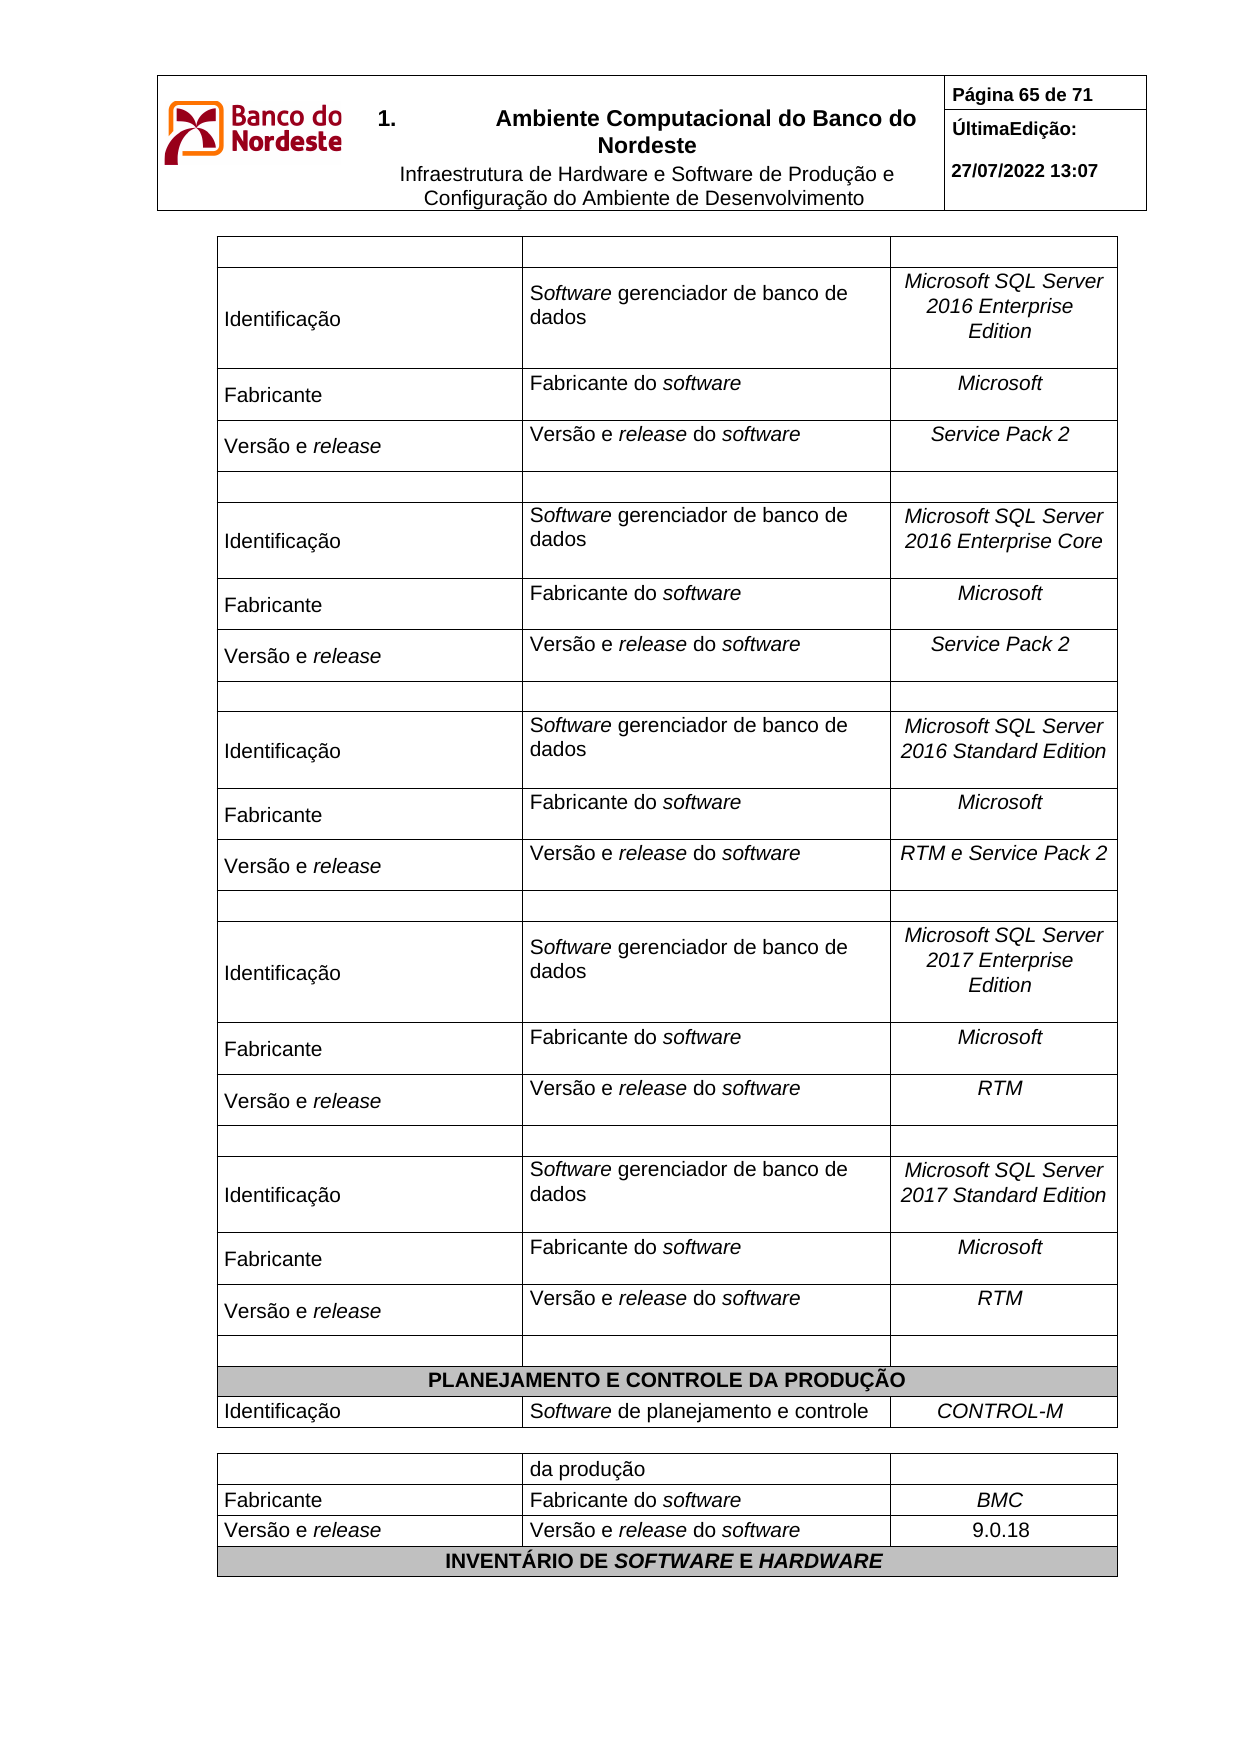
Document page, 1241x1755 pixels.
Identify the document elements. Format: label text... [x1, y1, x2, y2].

table_cell [428, 579, 522, 629]
table_cell Identificação [218, 1397, 428, 1427]
table_cell [218, 1367, 428, 1396]
table_cell Versão e release [218, 630, 428, 681]
table_cell [218, 1126, 428, 1156]
table_cell Microsoft SQL Server 2017 Enterprise Edition [891, 922, 1117, 1022]
table_cell Software gerenciador de banco de dados [523, 922, 890, 1022]
table_cell [218, 1336, 428, 1366]
table_cell Versão e release [218, 840, 428, 890]
table_cell [218, 891, 428, 921]
table_cell Fabricante do software [523, 579, 890, 629]
table_cell Fabricante do software [523, 1485, 890, 1515]
table_cell Fabricante [218, 1023, 428, 1074]
table_cell Microsoft SQL Server 2016 Standard Edition [891, 712, 1117, 787]
table_cell Versão e release [218, 1075, 428, 1125]
table_cell [428, 1285, 522, 1335]
table_cell [218, 472, 428, 502]
table_cell [428, 503, 522, 578]
table_header [218, 1454, 522, 1484]
table_cell Versão e release [218, 1285, 428, 1335]
table_cell [428, 712, 522, 787]
table_cell Fabricante [218, 1485, 522, 1515]
table_cell Identificação [218, 1157, 428, 1232]
table_header [891, 1454, 1117, 1484]
table_cell Microsoft SQL Server 2016 Enterprise Core [891, 503, 1117, 578]
table_cell [891, 1126, 1117, 1156]
table_cell Versão e release do software [523, 1285, 890, 1335]
table_cell Versão e release [218, 421, 428, 471]
table_cell RTM [891, 1075, 1117, 1125]
table_cell Microsoft [891, 1023, 1117, 1074]
table_cell Software gerenciador de banco de dados [523, 268, 890, 368]
table_cell [428, 1397, 522, 1427]
table_cell [428, 1023, 522, 1074]
table_cell Versão e release [218, 1516, 522, 1546]
table_cell [428, 840, 522, 890]
table_cell Software gerenciador de banco de dados [523, 503, 890, 578]
table_cell [891, 1336, 1117, 1366]
table_cell Microsoft [891, 1233, 1117, 1283]
table_cell [428, 682, 522, 711]
table_cell Service Pack 2 [891, 421, 1117, 471]
table_cell Fabricante do software [523, 1023, 890, 1074]
table_cell Software gerenciador de banco de dados [523, 1157, 890, 1232]
table_cell Software de planejamento e controle [523, 1397, 890, 1427]
table_cell Microsoft SQL Server 2016 Enterprise Edition [891, 268, 1117, 368]
table_cell [428, 1126, 522, 1156]
table_cell [428, 268, 522, 368]
table_cell [428, 630, 522, 681]
table_cell Identificação [218, 503, 428, 578]
table_cell Microsoft [891, 369, 1117, 419]
table_cell Microsoft SQL Server 2017 Standard Edition [891, 1157, 1117, 1232]
table_cell Microsoft [891, 579, 1117, 629]
table_cell PLANEJAMENTO E CONTROLE DA PRODUÇÃO [428, 1367, 1117, 1396]
table_cell [523, 891, 890, 921]
table_cell [523, 472, 890, 502]
table_cell [428, 1157, 522, 1232]
table_cell [428, 369, 522, 419]
table_cell Versão e release do software [523, 1516, 890, 1546]
table_cell [428, 472, 522, 502]
table_cell Fabricante [218, 1233, 428, 1283]
table_cell [218, 237, 428, 267]
table_cell [523, 237, 890, 267]
table_cell Identificação [218, 268, 428, 368]
table_cell Fabricante do software [523, 789, 890, 839]
table_cell CONTROL-M [891, 1397, 1117, 1427]
table_cell BMC [891, 1485, 1117, 1515]
table_cell Identificação [218, 922, 428, 1022]
table_cell [428, 237, 522, 267]
table_cell Fabricante [218, 579, 428, 629]
table_cell [523, 1126, 890, 1156]
table_cell Fabricante do software [523, 1233, 890, 1283]
table_cell Fabricante do software [523, 369, 890, 419]
table_cell INVENTÁRIO DE SOFTWARE E HARDWARE [218, 1547, 1117, 1576]
table_cell Versão e release do software [523, 630, 890, 681]
table_cell Fabricante [218, 369, 428, 419]
table_cell [218, 682, 428, 711]
table_cell [428, 789, 522, 839]
table_cell [891, 237, 1117, 267]
table_cell [891, 472, 1117, 502]
table_cell Versão e release do software [523, 840, 890, 890]
table_cell Fabricante [218, 789, 428, 839]
table_cell Service Pack 2 [891, 630, 1117, 681]
table_cell [428, 1233, 522, 1283]
table_cell [428, 1336, 522, 1366]
table_cell 9.0.18 [891, 1516, 1117, 1546]
table_cell [891, 891, 1117, 921]
table_cell [428, 421, 522, 471]
table_cell RTM e Service Pack 2 [891, 840, 1117, 890]
table_cell [891, 682, 1117, 711]
table_cell RTM [891, 1285, 1117, 1335]
table_cell [428, 891, 522, 921]
table_cell [428, 922, 522, 1022]
table_cell [428, 1075, 522, 1125]
table_cell Versão e release do software [523, 421, 890, 471]
table_cell Versão e release do software [523, 1075, 890, 1125]
table_cell Identificação [218, 712, 428, 787]
table_cell Software gerenciador de banco de dados [523, 712, 890, 787]
table_cell Microsoft [891, 789, 1117, 839]
table_cell [523, 682, 890, 711]
table_header da produção [523, 1454, 890, 1484]
table_cell [523, 1336, 890, 1366]
